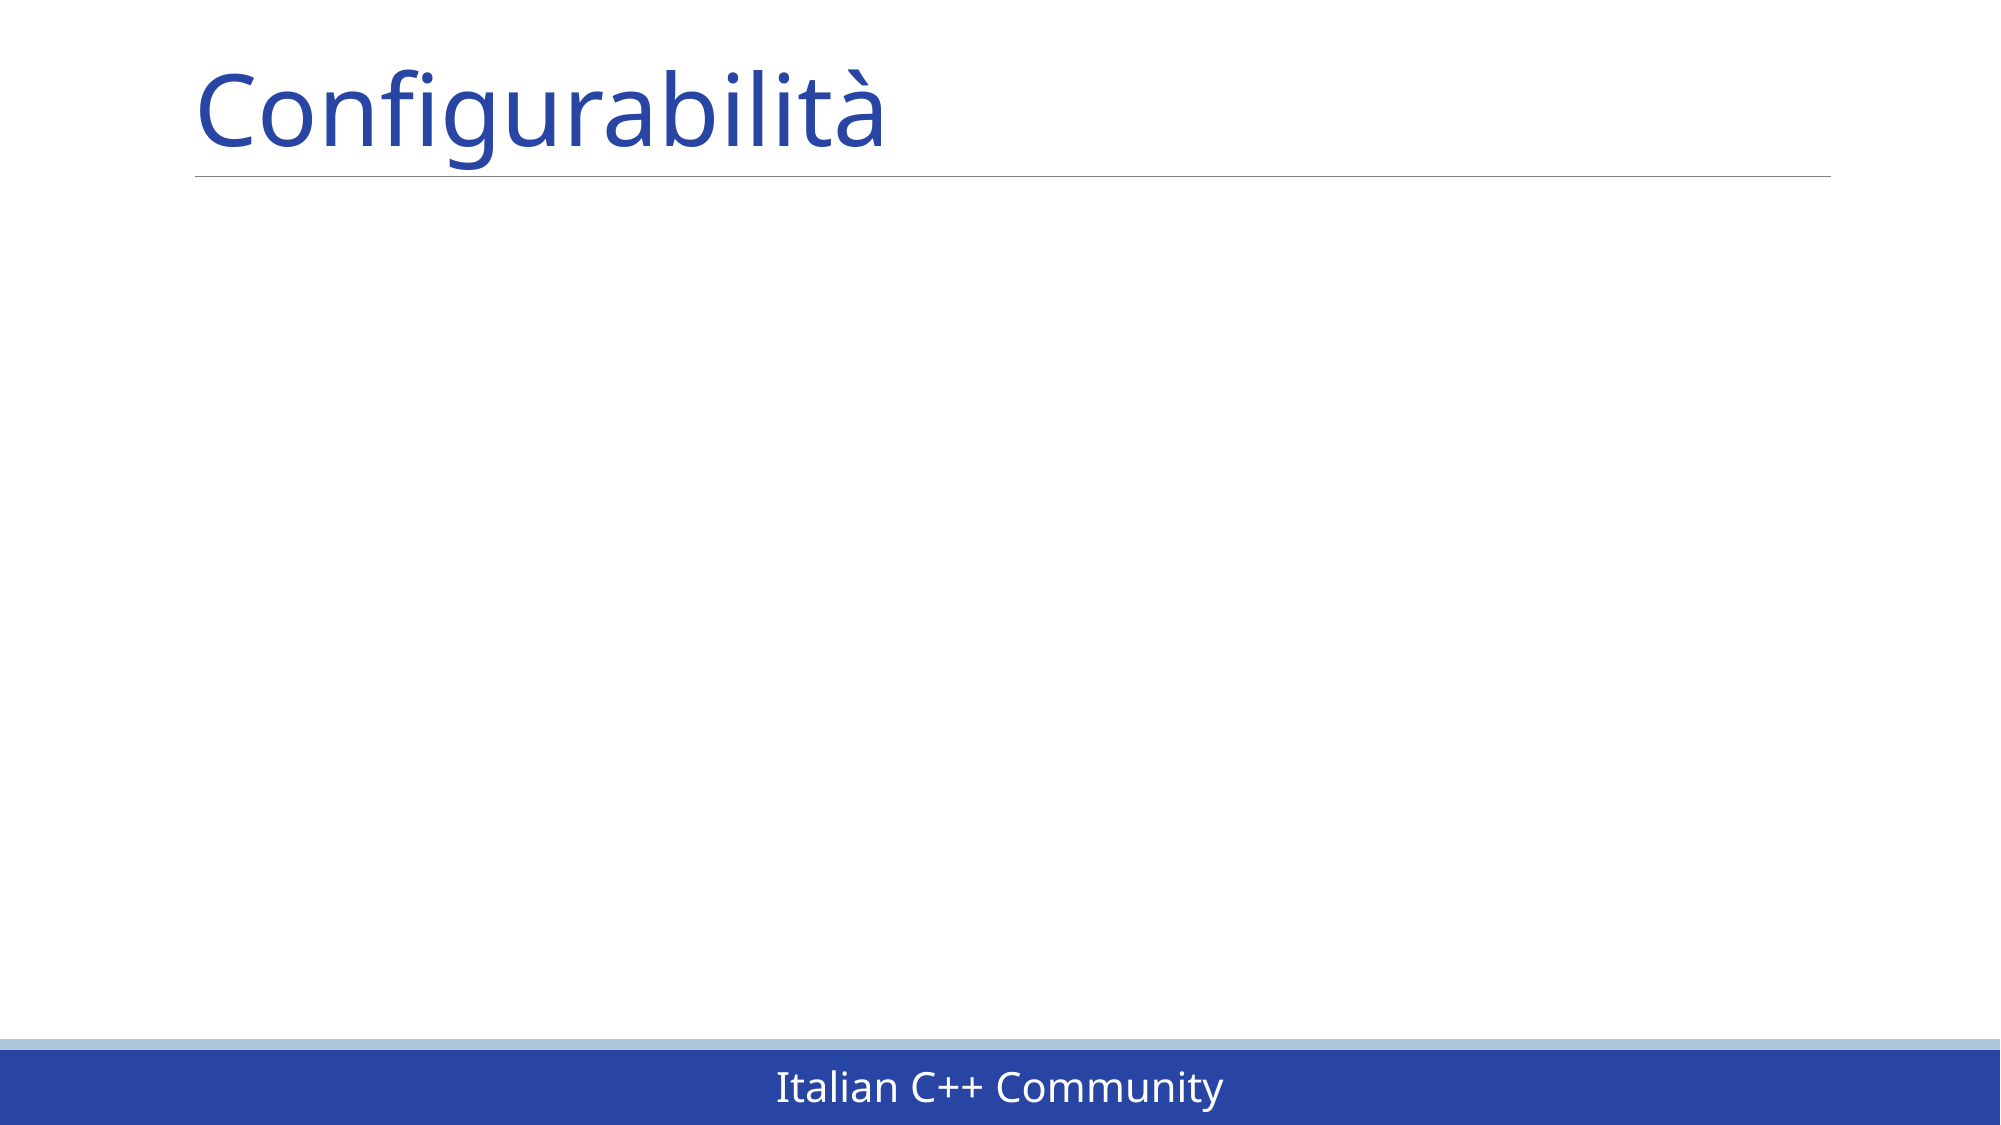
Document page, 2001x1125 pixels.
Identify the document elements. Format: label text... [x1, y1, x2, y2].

title Configurabilità [179, 2, 1830, 175]
